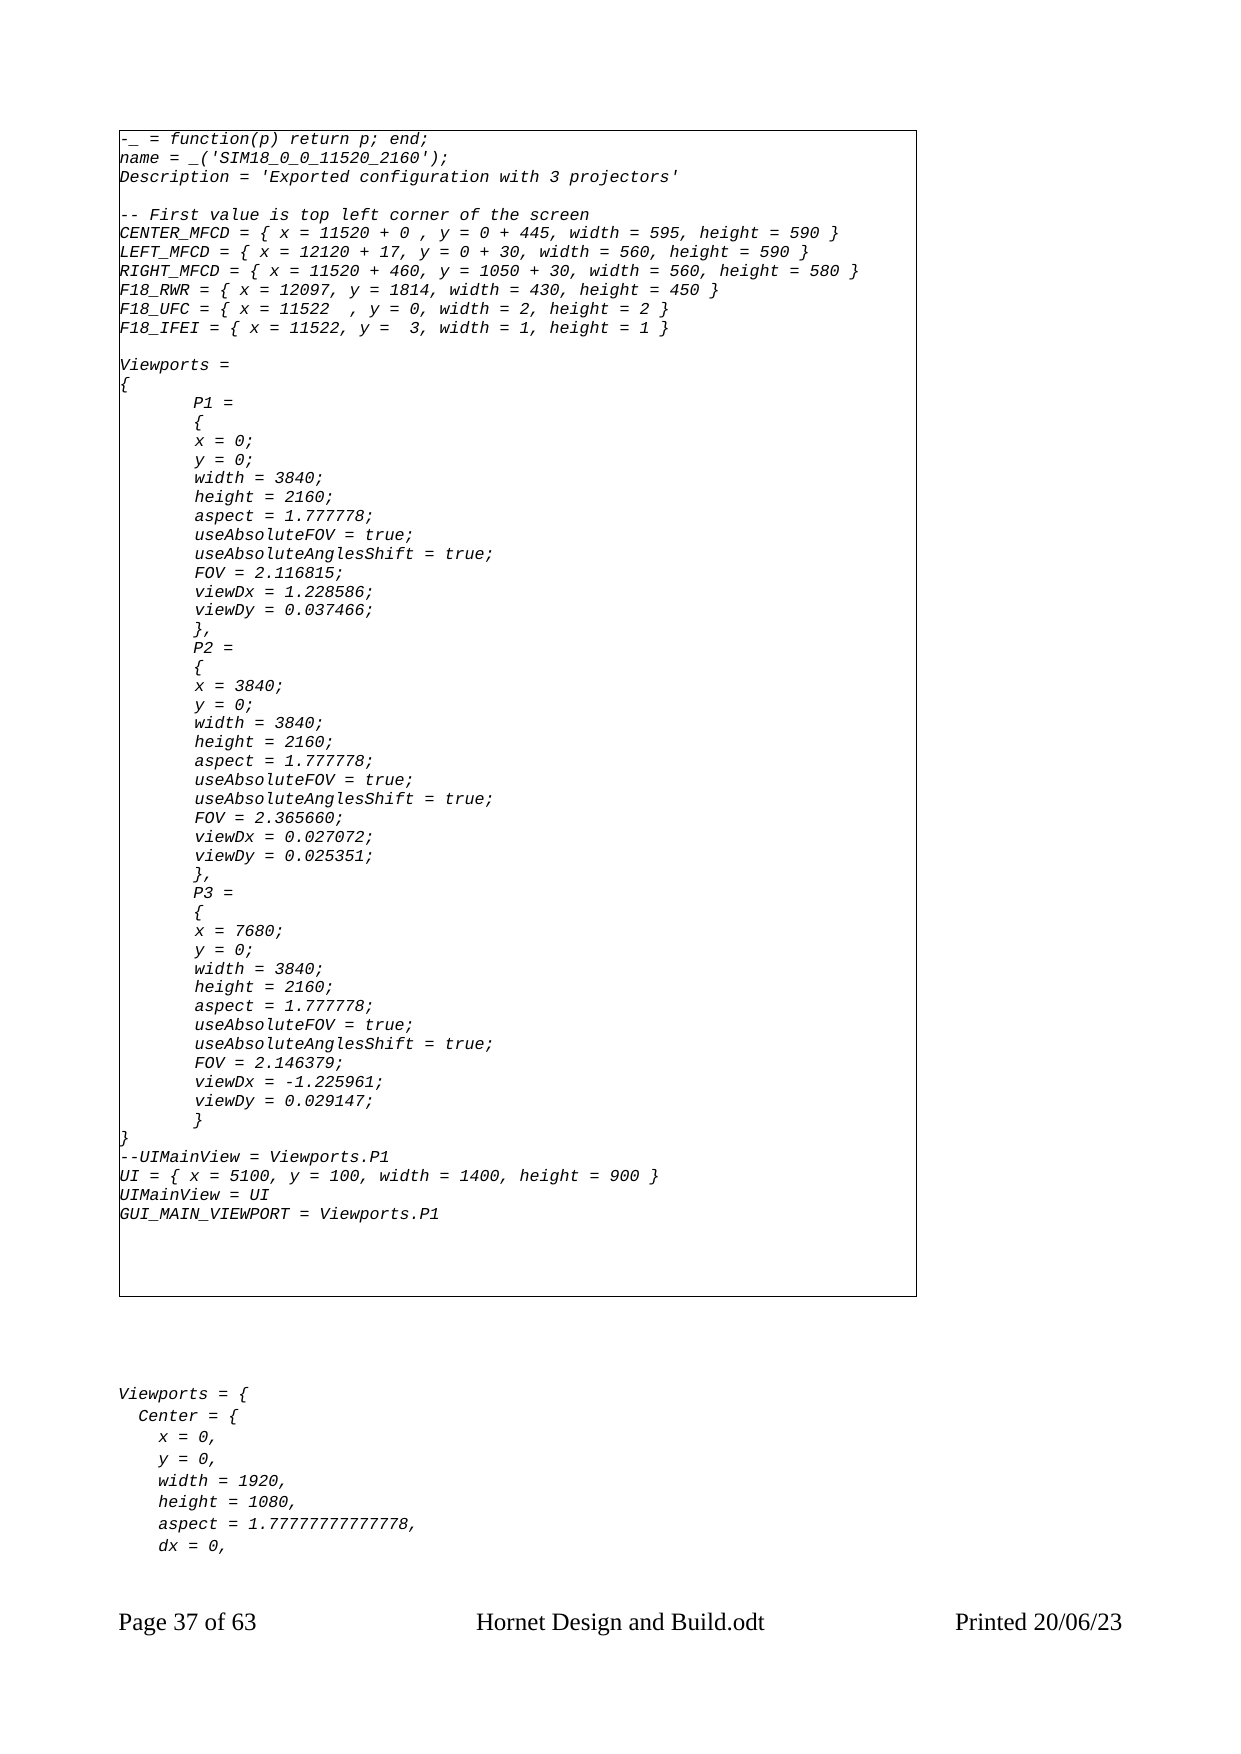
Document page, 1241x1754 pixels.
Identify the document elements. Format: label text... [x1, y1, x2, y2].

text aspect = 1.77777777777778, [118, 1516, 1122, 1534]
text Viewports = { [118, 1386, 1122, 1404]
text dx = 0, [118, 1537, 1122, 1556]
text width = 1920, [118, 1472, 1122, 1491]
text height = 1080, [118, 1494, 1122, 1513]
text Center = { [118, 1407, 1122, 1426]
text x = 0, [118, 1429, 1122, 1448]
text y = 0, [118, 1451, 1122, 1469]
